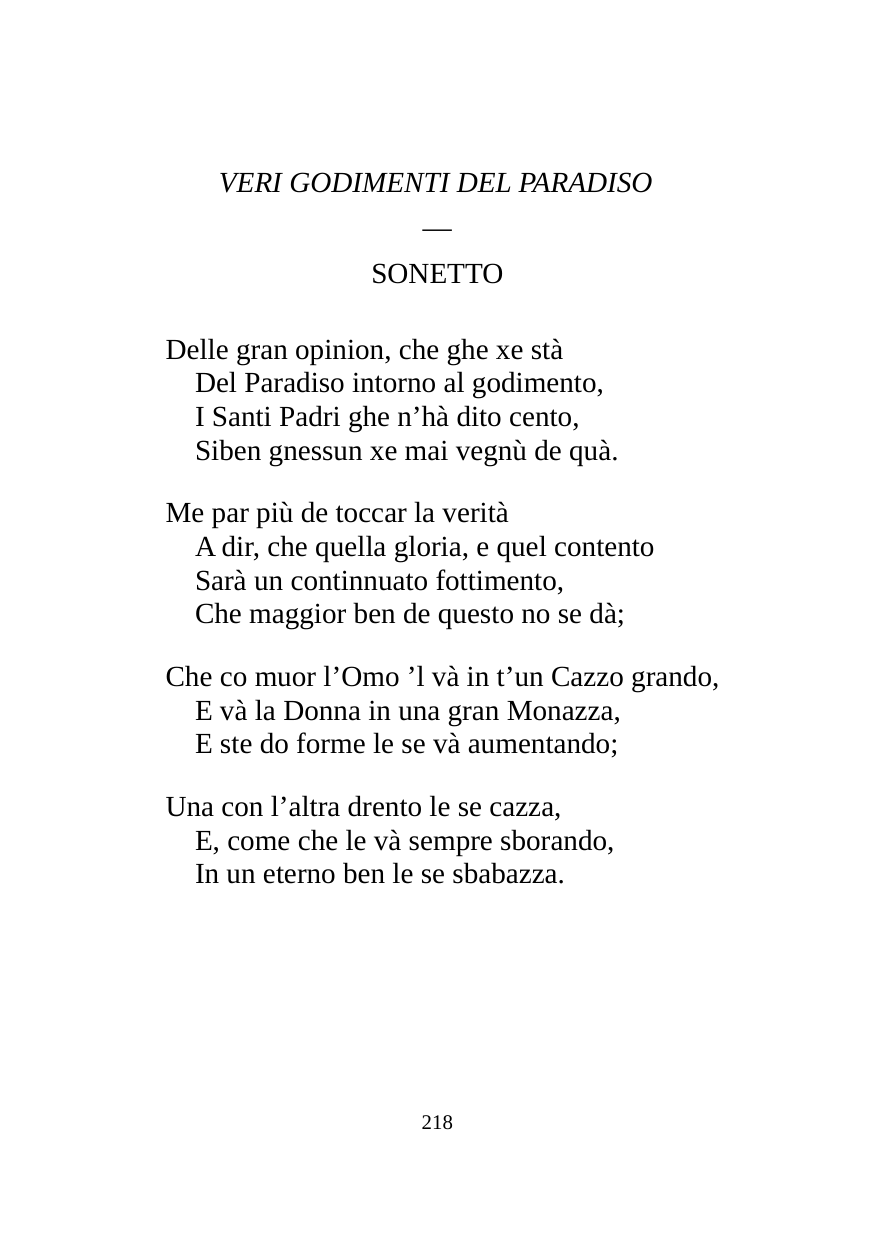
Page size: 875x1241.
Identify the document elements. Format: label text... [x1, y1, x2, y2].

text — [106, 211, 768, 244]
subtitle VERI GODIMENTI DEL PARADISO [106, 165, 768, 199]
text Me par più de toccar la verità A dir, che quella gloria, e quel contento Sarà un continnuato fottimento, Che maggior ben de questo no se dà; [165, 496, 768, 630]
text SONETTO [106, 257, 768, 290]
text Una con l’altra drento le se cazza, E, come che le và sempre sborando, In un eterno ben le se sbabazza. [165, 789, 768, 890]
text Delle gran opinion, che ghe xe stà Del Paradiso intorno al godimento, I Santi Padri ghe n’hà dito cento, Siben gnessun xe mai vegnù de quà. [165, 332, 768, 466]
text Che co muor l’Omo ’l và in t’un Cazzo grando, E và la Donna in una gran Monazza, E ste do forme le se và aumentando; [165, 659, 768, 760]
